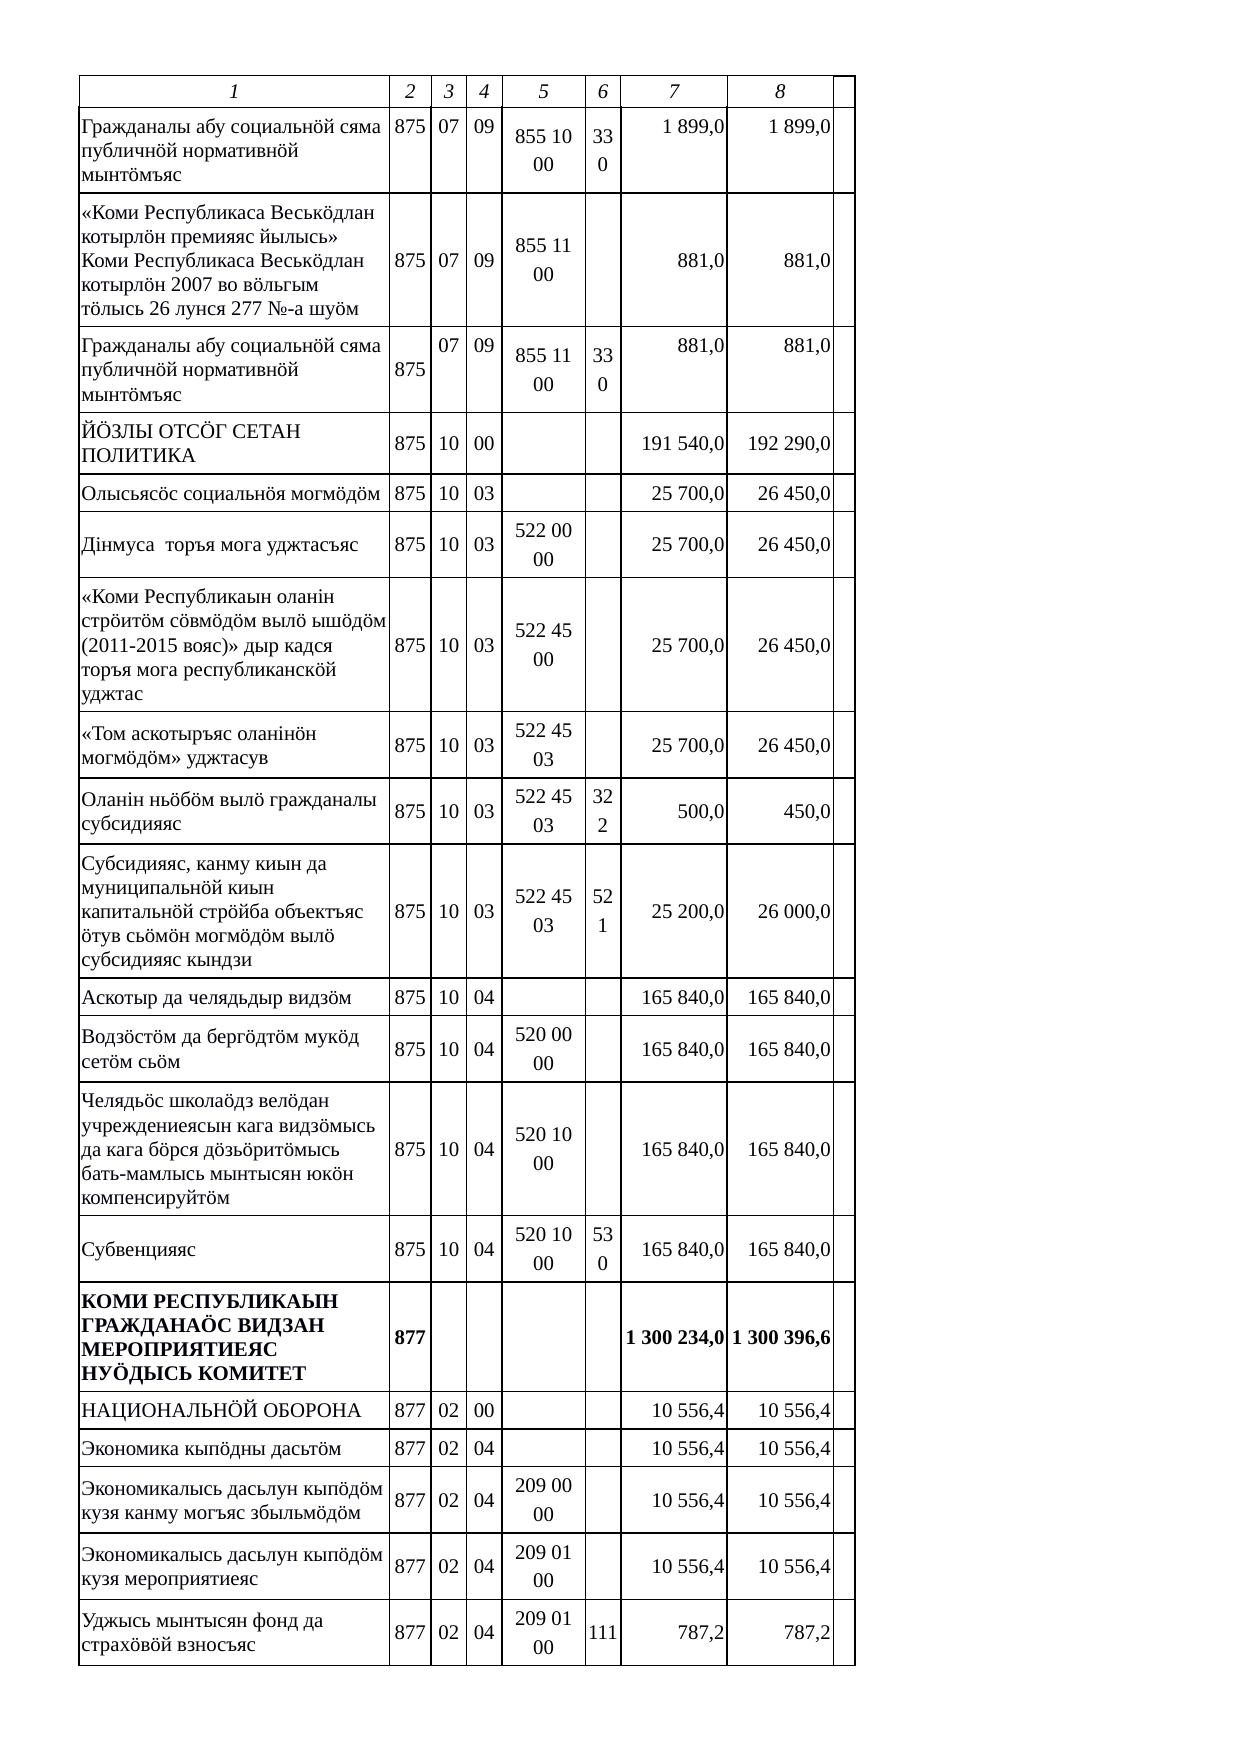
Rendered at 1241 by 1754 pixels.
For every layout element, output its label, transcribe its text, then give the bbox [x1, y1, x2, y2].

table_cell КОМИ РЕСПУБЛИКАЫН ГРАЖДАНАӦС ВИДЗАН МЕРОПРИЯТИЕЯС НУӦДЫСЬ КОМИТЕТ [80, 1283, 389, 1391]
table_cell 07 [432, 108, 466, 192]
table_cell Субвенцияяс [80, 1216, 389, 1281]
table_cell 10 556,4 [622, 1430, 726, 1466]
table_cell 1 899,0 [728, 108, 833, 192]
table_cell [586, 512, 620, 577]
table_cell [834, 194, 854, 326]
table_cell 877 [390, 1430, 430, 1466]
table_cell 02 [432, 1534, 466, 1598]
table_cell 1 300 234,0 [622, 1283, 726, 1391]
table_cell 25 700,0 [622, 475, 726, 511]
table_cell 00 [467, 1392, 501, 1428]
table_cell 875 [390, 845, 430, 977]
table_cell 04 [467, 1083, 501, 1215]
table_cell [834, 512, 854, 577]
table_cell [586, 1283, 620, 1391]
table_cell 26 450,0 [728, 712, 833, 777]
table_cell 520 10 00 [503, 1216, 585, 1281]
table_cell НАЦИОНАЛЬНӦЙ ОБОРОНА [80, 1392, 389, 1428]
table_cell 26 450,0 [728, 512, 833, 577]
table_cell 02 [432, 1392, 466, 1428]
table_cell 10 [432, 578, 466, 711]
table_header 4 [467, 76, 502, 106]
table_cell 530 [586, 1216, 620, 1281]
table_cell «Коми Республикаын оланін стрӧитӧм сӧвмӧдӧм вылӧ ышӧдӧм (2011-2015 вояс)» дыр кадся торъя мога республиканскӧй уджтас [80, 578, 389, 711]
table_cell 881,0 [728, 327, 833, 411]
table_cell 192 290,0 [728, 413, 833, 473]
table_cell 875 [390, 779, 430, 843]
table_cell 10 [432, 979, 466, 1014]
table_cell [834, 1430, 854, 1466]
table_cell 322 [586, 779, 620, 843]
table_cell [503, 475, 585, 511]
table_cell [834, 1392, 854, 1428]
table_cell 00 [467, 413, 501, 473]
table_cell [834, 578, 854, 711]
table_cell 881,0 [622, 327, 726, 411]
table_header 5 [503, 76, 585, 106]
table_cell 10 [432, 512, 466, 577]
table_cell 165 840,0 [728, 1083, 833, 1215]
table_cell 04 [467, 1534, 501, 1598]
table_cell 191 540,0 [622, 413, 726, 473]
table_cell [586, 578, 620, 711]
table_cell 03 [467, 779, 501, 843]
table_cell 522 45 00 [503, 578, 585, 711]
table_cell 09 [467, 327, 501, 411]
table_cell [586, 979, 620, 1014]
table_cell [834, 712, 854, 777]
table_cell 03 [467, 845, 501, 977]
table_cell [586, 712, 620, 777]
table_cell 03 [467, 712, 501, 777]
table_cell 10 556,4 [728, 1467, 833, 1532]
table_cell 07 [432, 327, 466, 411]
table_cell Аскотыр да челядьдыр видзӧм [80, 979, 389, 1014]
table_cell 10 [432, 1216, 466, 1281]
table_cell [503, 1430, 585, 1466]
table_cell 03 [467, 512, 501, 577]
table_cell 875 [390, 475, 430, 511]
table_cell 165 840,0 [728, 1016, 833, 1081]
table_cell [834, 1216, 854, 1281]
table_cell Экономикалысь дасьлун кыпӧдӧм кузя мероприятиеяс [80, 1534, 389, 1598]
table_cell 520 10 00 [503, 1083, 585, 1215]
table_cell Экономика кыпӧдны дасьтӧм [80, 1430, 389, 1466]
table_cell 881,0 [622, 194, 726, 326]
table_cell [467, 1283, 501, 1391]
table_cell [503, 1392, 585, 1428]
table_cell 875 [390, 512, 430, 577]
table_cell 25 200,0 [622, 845, 726, 977]
table_cell [834, 1083, 854, 1215]
table_cell 522 45 03 [503, 845, 585, 977]
table_cell 04 [467, 1016, 501, 1081]
table_cell 209 00 00 [503, 1467, 585, 1532]
table_cell 10 [432, 712, 466, 777]
table_cell 875 [390, 1016, 430, 1081]
table_header [834, 77, 854, 106]
table_header 7 [621, 76, 727, 106]
table_cell Экономикалысь дасьлун кыпӧдӧм кузя канму могъяс збыльмӧдӧм [80, 1467, 389, 1532]
table_cell 165 840,0 [622, 1083, 726, 1215]
table_cell 09 [467, 108, 501, 192]
table_cell 02 [432, 1430, 466, 1466]
table_cell Гражданалы абу социальнӧй сяма публичнӧй нормативнӧй мынтӧмъяс [80, 327, 389, 411]
table_cell 26 450,0 [728, 578, 833, 711]
table_cell 10 [432, 413, 466, 473]
table_cell [586, 475, 620, 511]
table_cell 1 300 396,6 [728, 1283, 833, 1391]
table_header 3 [432, 76, 466, 106]
table_cell 877 [390, 1600, 430, 1665]
table_cell Челядьӧс школаӧдз велӧдан учреждениеясын кага видзӧмысь да кага бӧрся дӧзьӧритӧмысь бать-мамлысь мынтысян юкӧн компенсируйтӧм [80, 1083, 389, 1215]
table_cell 875 [390, 413, 430, 473]
table_cell [586, 413, 620, 473]
table_cell 04 [467, 1467, 501, 1532]
table_cell [834, 1600, 854, 1665]
table_cell 03 [467, 475, 501, 511]
table_cell [586, 1392, 620, 1428]
table_cell 522 00 00 [503, 512, 585, 577]
table_cell 09 [467, 194, 501, 326]
table_cell 10 [432, 1016, 466, 1081]
table_cell 26 450,0 [728, 475, 833, 511]
table_cell [503, 1283, 585, 1391]
table_cell 03 [467, 578, 501, 711]
table_cell 522 45 03 [503, 779, 585, 843]
table_cell 877 [390, 1467, 430, 1532]
table_cell «Коми Республикаса Веськӧдлан котырлӧн премияяс йылысь» Коми Республикаса Веськӧдлан котырлӧн 2007 во вӧльгым тӧлысь 26 лунся 277 №-а шуӧм [80, 194, 389, 326]
table_cell 10 [432, 475, 466, 511]
table_cell 26 000,0 [728, 845, 833, 977]
table_cell Олысьясӧс социальнӧя могмӧдӧм [80, 475, 389, 511]
table_cell [586, 1430, 620, 1466]
table_cell [834, 779, 854, 843]
table_cell 875 [390, 327, 430, 411]
table_cell [586, 1534, 620, 1598]
table_cell 25 700,0 [622, 512, 726, 577]
table_cell 209 01 00 [503, 1600, 585, 1665]
table_cell 450,0 [728, 779, 833, 843]
table_cell 111 [586, 1600, 620, 1665]
table_cell Дінмуса торъя мога уджтасъяс [80, 512, 389, 577]
table_cell 521 [586, 845, 620, 977]
table_cell 10 556,4 [728, 1534, 833, 1598]
table_cell 04 [467, 1216, 501, 1281]
table_cell 881,0 [728, 194, 833, 326]
table_cell 10 [432, 1083, 466, 1215]
table_cell 07 [432, 194, 466, 326]
table_header 8 [728, 76, 833, 106]
table_cell 787,2 [622, 1600, 726, 1665]
table_header 6 [586, 76, 620, 106]
table_cell 875 [390, 1083, 430, 1215]
table_cell 165 840,0 [622, 1216, 726, 1281]
table_cell 1 899,0 [622, 108, 726, 192]
table_cell 875 [390, 979, 430, 1014]
table_cell [834, 327, 854, 411]
table_cell [834, 108, 854, 192]
table_cell 10 556,4 [622, 1392, 726, 1428]
table_cell ЙӦЗЛЫ ОТСӦГ СЕТАН ПОЛИТИКА [80, 413, 389, 473]
table_cell 330 [586, 327, 620, 411]
table_cell 855 11 00 [503, 327, 585, 411]
table_cell 165 840,0 [622, 1016, 726, 1081]
table_cell 877 [390, 1283, 430, 1391]
table_cell [586, 1467, 620, 1532]
table_cell 209 01 00 [503, 1534, 585, 1598]
table_cell 875 [390, 1216, 430, 1281]
table_cell 165 840,0 [728, 1216, 833, 1281]
table_cell [586, 194, 620, 326]
table_cell 855 11 00 [503, 194, 585, 326]
table_cell 04 [467, 1600, 501, 1665]
table_cell 787,2 [728, 1600, 833, 1665]
table_cell 10 [432, 845, 466, 977]
table_cell Оланін ньӧбӧм вылӧ гражданалы субсидияяс [80, 779, 389, 843]
table_cell Гражданалы абу социальнӧй сяма публичнӧй нормативнӧй мынтӧмъяс [80, 108, 389, 192]
table_cell [834, 475, 854, 511]
table_cell 04 [467, 1430, 501, 1466]
table_cell 02 [432, 1600, 466, 1665]
table_header 1 [80, 76, 389, 106]
table_cell [503, 413, 585, 473]
table_cell 25 700,0 [622, 578, 726, 711]
table_cell 875 [390, 578, 430, 711]
table_cell 875 [390, 194, 430, 326]
table_cell [834, 413, 854, 473]
table_cell [834, 1467, 854, 1532]
table_cell Уджысь мынтысян фонд да страхӧвӧй взносъяс [80, 1600, 389, 1665]
table_cell 522 45 03 [503, 712, 585, 777]
table_cell [834, 1283, 854, 1391]
table_cell 10 556,4 [622, 1534, 726, 1598]
table_cell [503, 979, 585, 1014]
table_cell [586, 1016, 620, 1081]
table_cell 165 840,0 [728, 979, 833, 1014]
table_cell «Том аскотыръяс оланінӧн могмӧдӧм» уджтасув [80, 712, 389, 777]
table_cell 330 [586, 108, 620, 192]
table_cell [834, 979, 854, 1014]
table_cell 877 [390, 1534, 430, 1598]
table_cell [834, 1534, 854, 1598]
table_cell 875 [390, 712, 430, 777]
table_cell 520 00 00 [503, 1016, 585, 1081]
table_cell 25 700,0 [622, 712, 726, 777]
table_cell 10 556,4 [622, 1467, 726, 1532]
table_cell [586, 1083, 620, 1215]
table_cell 855 10 00 [503, 108, 585, 192]
table_cell Субсидияяс, канму киын да муниципальнӧй киын капитальнӧй стрӧйба объектъяс ӧтув сьӧмӧн могмӧдӧм вылӧ субсидияяс кындзи [80, 845, 389, 977]
table_cell [834, 1016, 854, 1081]
table_cell 165 840,0 [622, 979, 726, 1014]
table_cell [834, 845, 854, 977]
table_cell 10 [432, 779, 466, 843]
table_cell 875 [390, 108, 430, 192]
table_cell Водзӧстӧм да бергӧдтӧм мукӧд сетӧм сьӧм [80, 1016, 389, 1081]
table_cell 10 556,4 [728, 1430, 833, 1466]
table_header 2 [390, 76, 431, 106]
table_cell 500,0 [622, 779, 726, 843]
table_cell 04 [467, 979, 501, 1014]
table_cell 02 [432, 1467, 466, 1532]
table_cell 10 556,4 [728, 1392, 833, 1428]
table_cell [432, 1283, 466, 1391]
table_cell 877 [390, 1392, 430, 1428]
